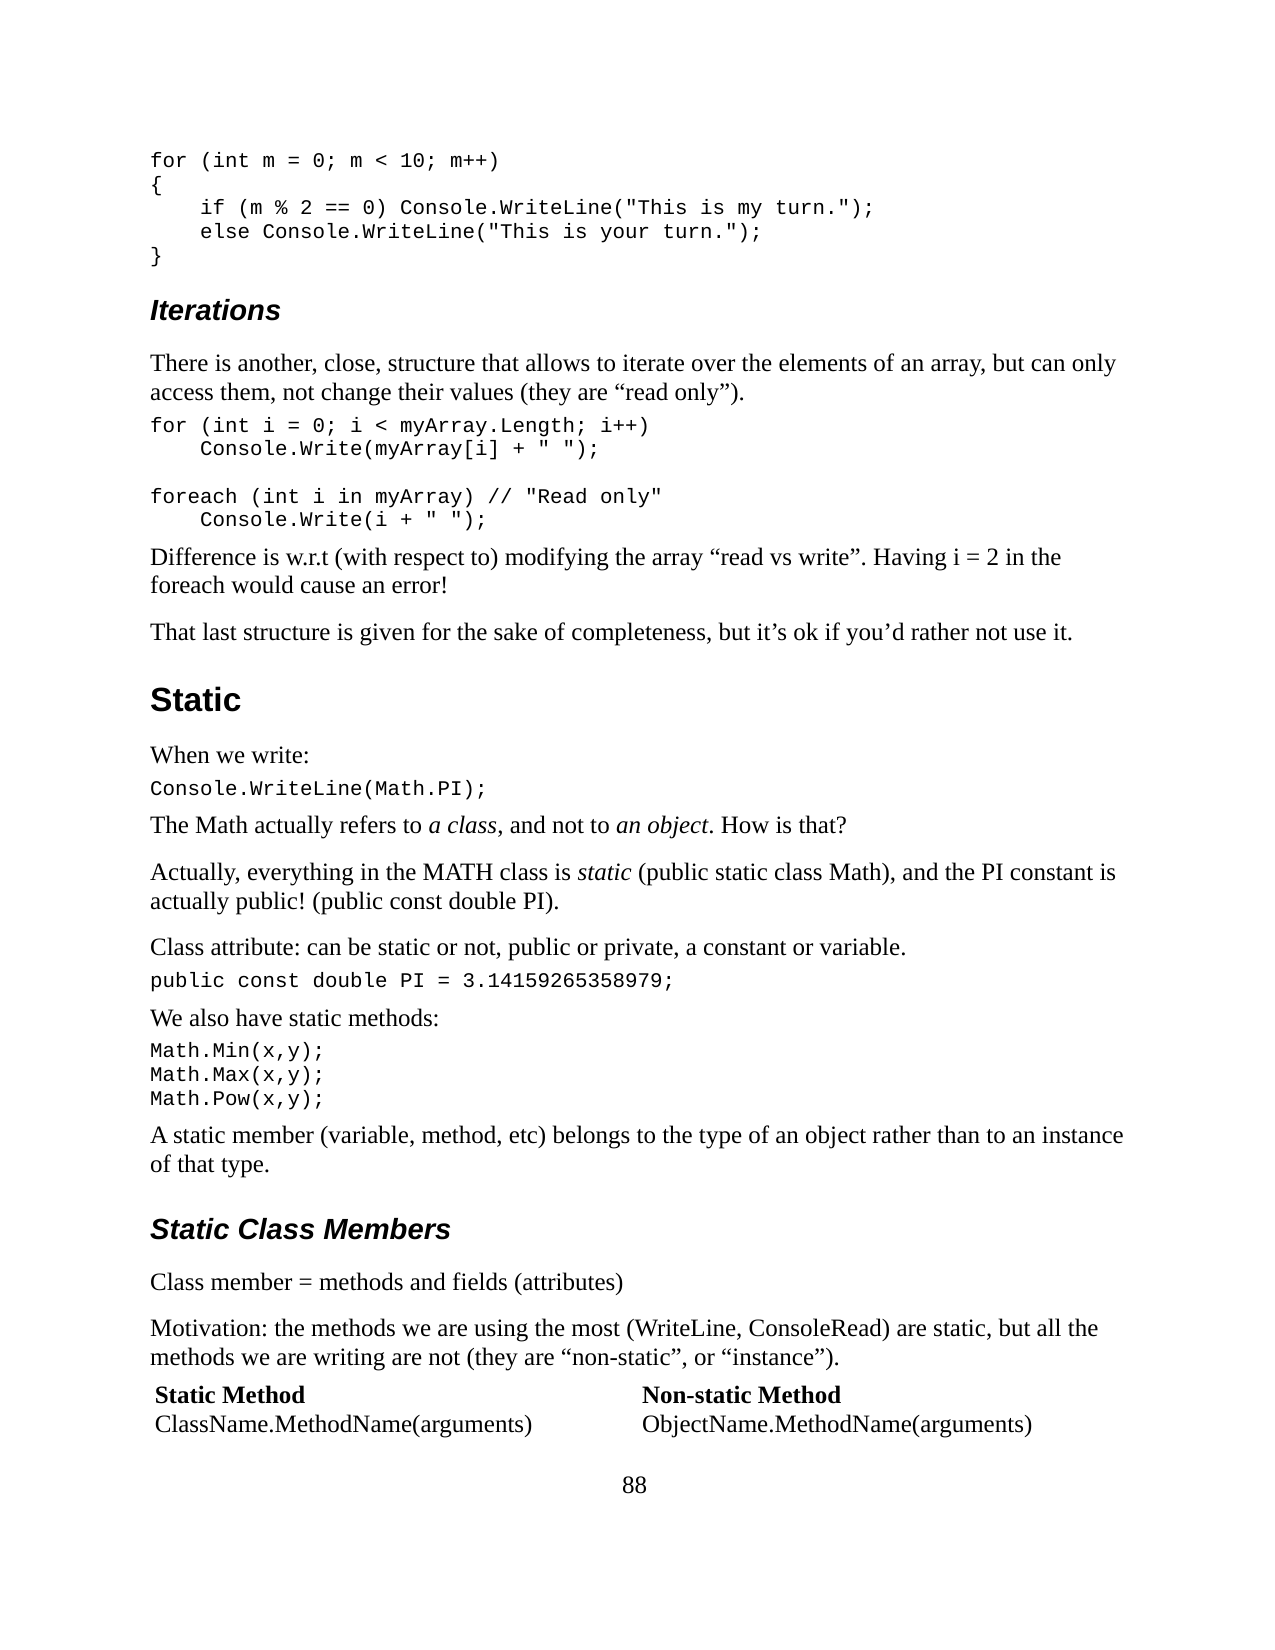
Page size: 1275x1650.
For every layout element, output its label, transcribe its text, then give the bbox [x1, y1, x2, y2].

text The Math actually refers to a class, and not to an object. How is that? [150, 810, 1125, 839]
text When we write: [150, 740, 1125, 769]
table_cell ClassName.MethodName(arguments) [150, 1409, 637, 1437]
text Console.Write(myArray[i] + " "); [150, 438, 1125, 462]
text We also have static methods: [150, 1003, 1125, 1032]
text public const double PI = 3.14159265358979; [150, 970, 1125, 994]
table_header Static Method [150, 1380, 637, 1409]
subtitle Iterations [150, 293, 1125, 327]
text if (m % 2 == 0) Console.WriteLine("This is my turn."); [150, 197, 1125, 221]
text That last structure is given for the sake of completeness, but it’s ok if you’d rather not use it. [150, 617, 1125, 646]
text Difference is w.r.t (with respect to) modifying the array “read vs write”. Having i = 2 in the foreach would cause an error! [150, 542, 1125, 599]
text foreach (int i in myArray) // "Read only" [150, 486, 1125, 509]
subtitle Static Class Members [150, 1212, 1125, 1245]
text Motivation: the methods we are using the most (WriteLine, ConsoleRead) are static, but all the methods we are writing are not (they are “non-static”, or “instance”). [150, 1313, 1125, 1371]
subtitle Static [150, 680, 1125, 719]
text Math.Pow(x,y); [150, 1088, 1125, 1111]
text There is another, close, structure that allows to iterate over the elements of an array, but can only access them, not change their values (they are “read only”). [150, 348, 1125, 406]
table_cell ObjectName.MethodName(arguments) [638, 1409, 1125, 1437]
table_header Non-static Method [638, 1380, 1125, 1409]
text Actually, everything in the MATH class is static (public static class Math), and the PI constant is actually public! (public const double PI). [150, 857, 1125, 914]
text A static member (variable, method, etc) belongs to the type of an object rather than to an instance of that type. [150, 1120, 1125, 1178]
text Class attribute: can be static or not, public or private, a constant or variable. [150, 932, 1125, 961]
text else Console.WriteLine("This is your turn."); [150, 221, 1125, 244]
text Console.Write(i + " "); [150, 509, 1125, 533]
text { [150, 174, 1125, 197]
text Class member = methods and fields (attributes) [150, 1267, 1125, 1296]
text Math.Max(x,y); [150, 1064, 1125, 1088]
text Math.Min(x,y); [150, 1041, 1125, 1064]
text Console.WriteLine(Math.PI); [150, 778, 1125, 801]
text for (int m = 0; m < 10; m++) [150, 150, 1125, 174]
text for (int i = 0; i < myArray.Length; i++) [150, 415, 1125, 438]
text } [150, 244, 1125, 268]
